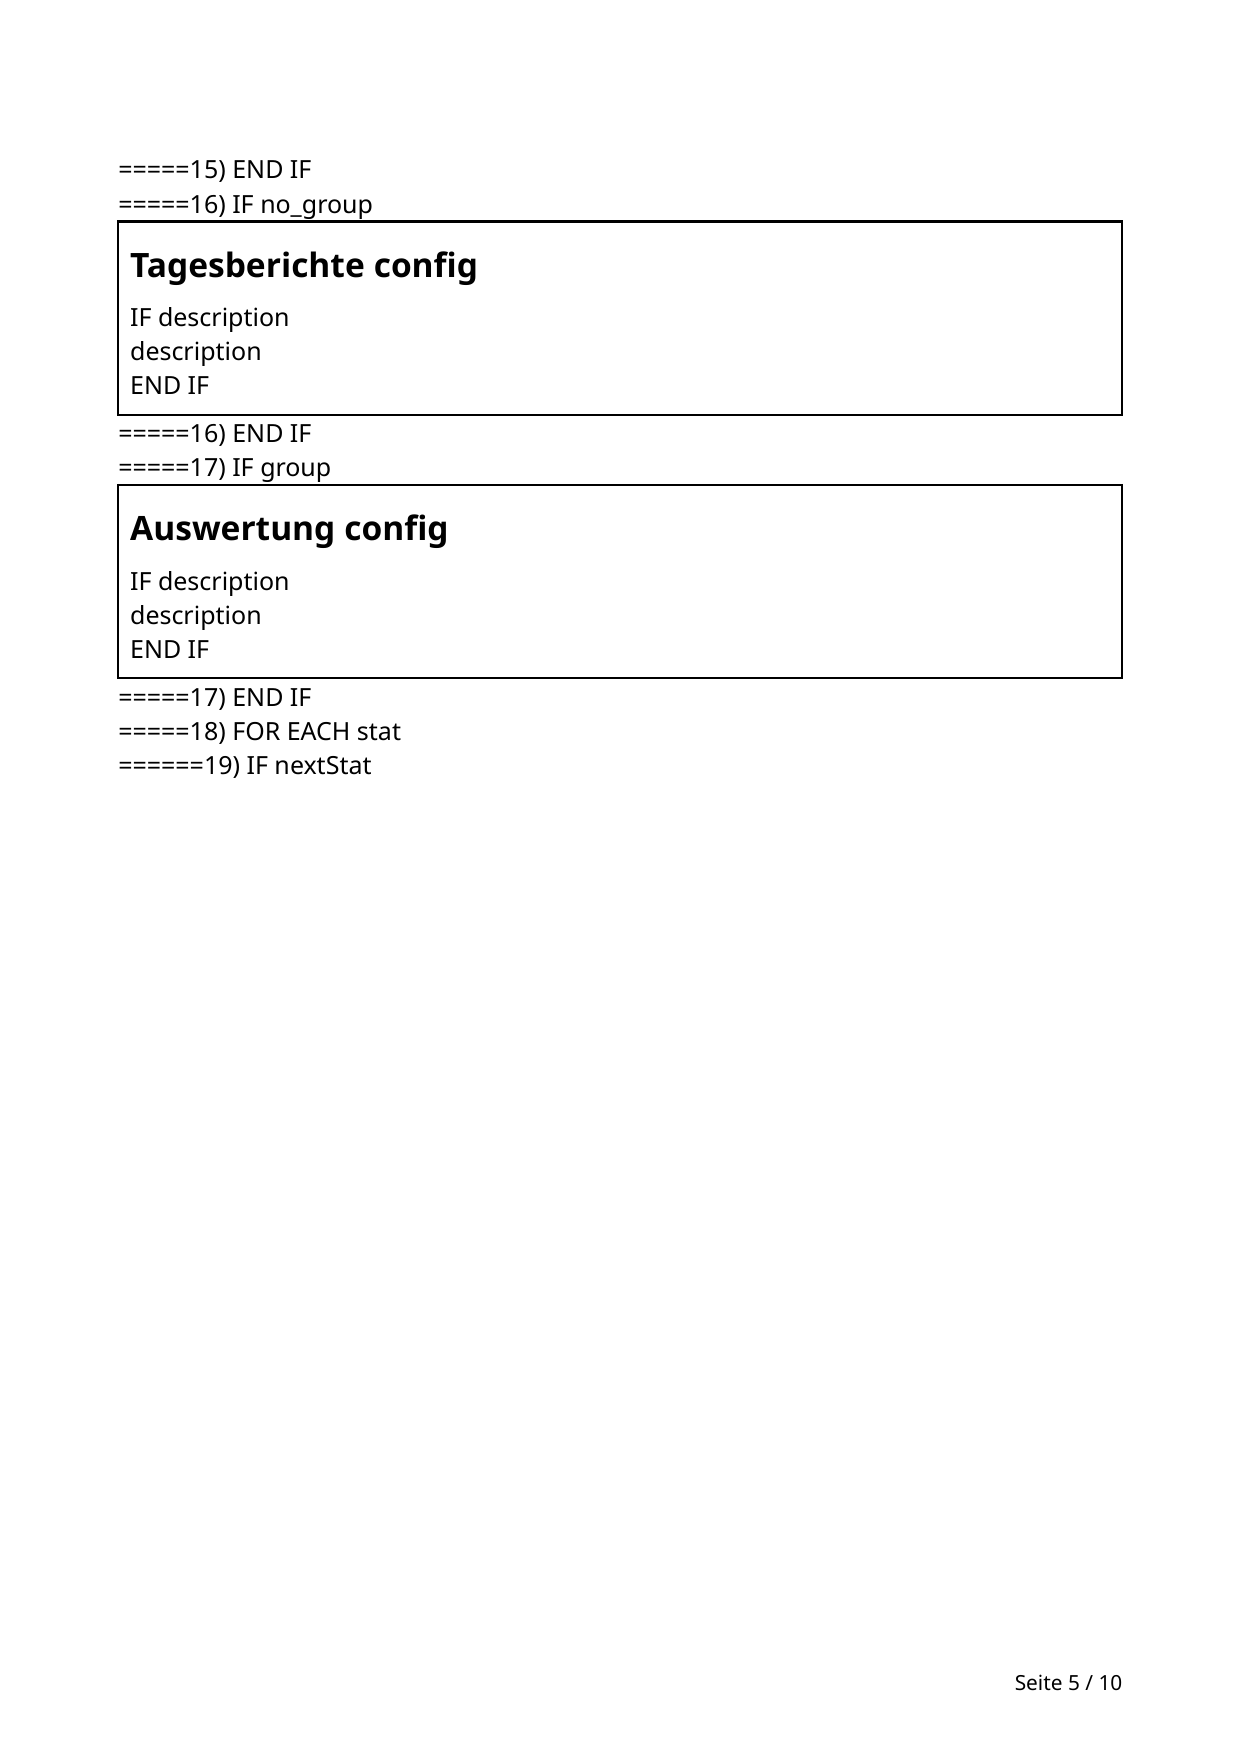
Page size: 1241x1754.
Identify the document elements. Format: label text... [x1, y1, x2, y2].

text =====17) IF group [118, 450, 1122, 484]
text =====17) END IF [118, 679, 1122, 713]
text ======19) IF nextStat [118, 747, 1122, 781]
text =====16) IF no_group [118, 186, 1122, 220]
table_header Auswertung config IF description description END IF [119, 486, 1121, 677]
text =====18) FOR EACH stat [118, 713, 1122, 747]
table_header Tagesberichte config IF description description END IF [119, 223, 1121, 414]
text =====15) END IF [118, 152, 1122, 186]
text =====16) END IF [118, 416, 1122, 450]
